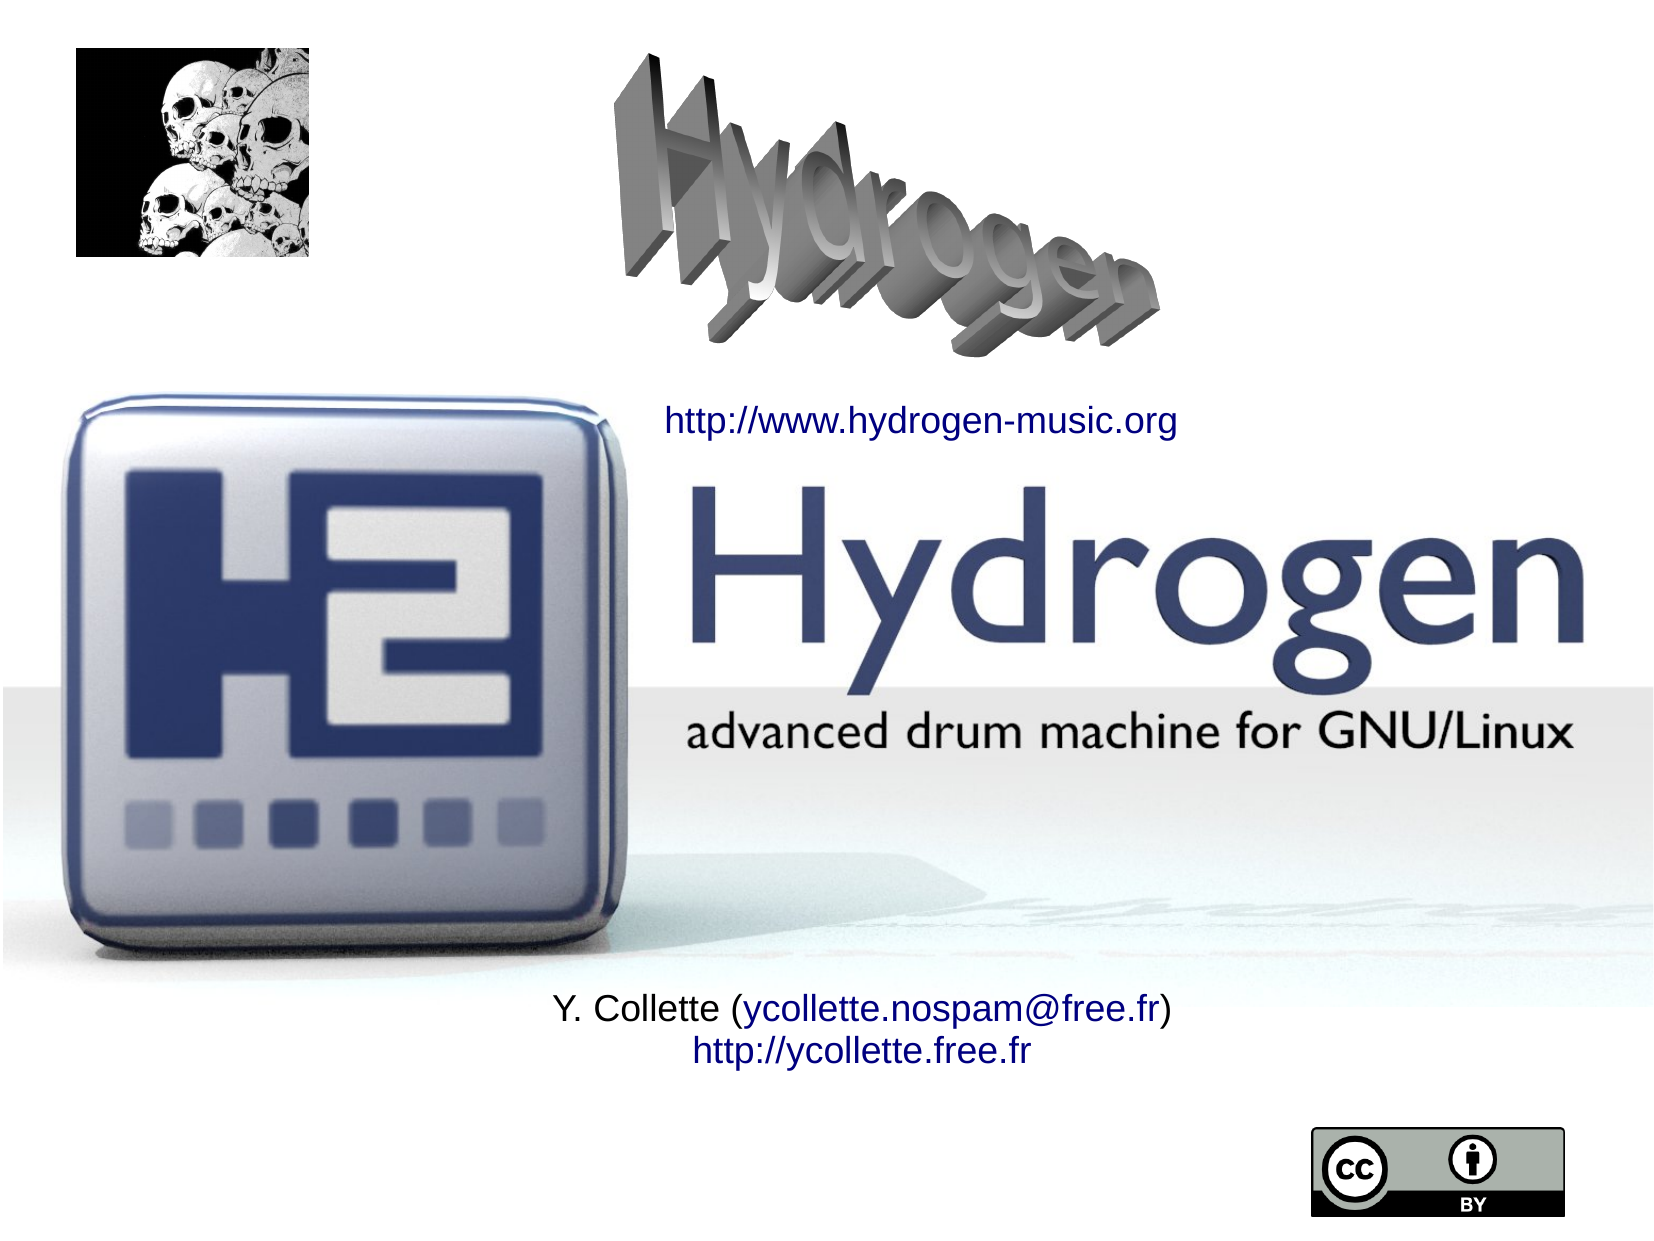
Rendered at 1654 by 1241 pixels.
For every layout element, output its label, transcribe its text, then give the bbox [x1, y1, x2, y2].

picture [3, 391, 1654, 1007]
picture [76, 48, 309, 257]
text_box Y. Collette (ycollette.nospam@free.fr) http://ycollette.free.fr [531, 980, 1193, 1080]
text_box http://www.hydrogen-music.org [649, 391, 1229, 449]
picture [1311, 1127, 1565, 1217]
